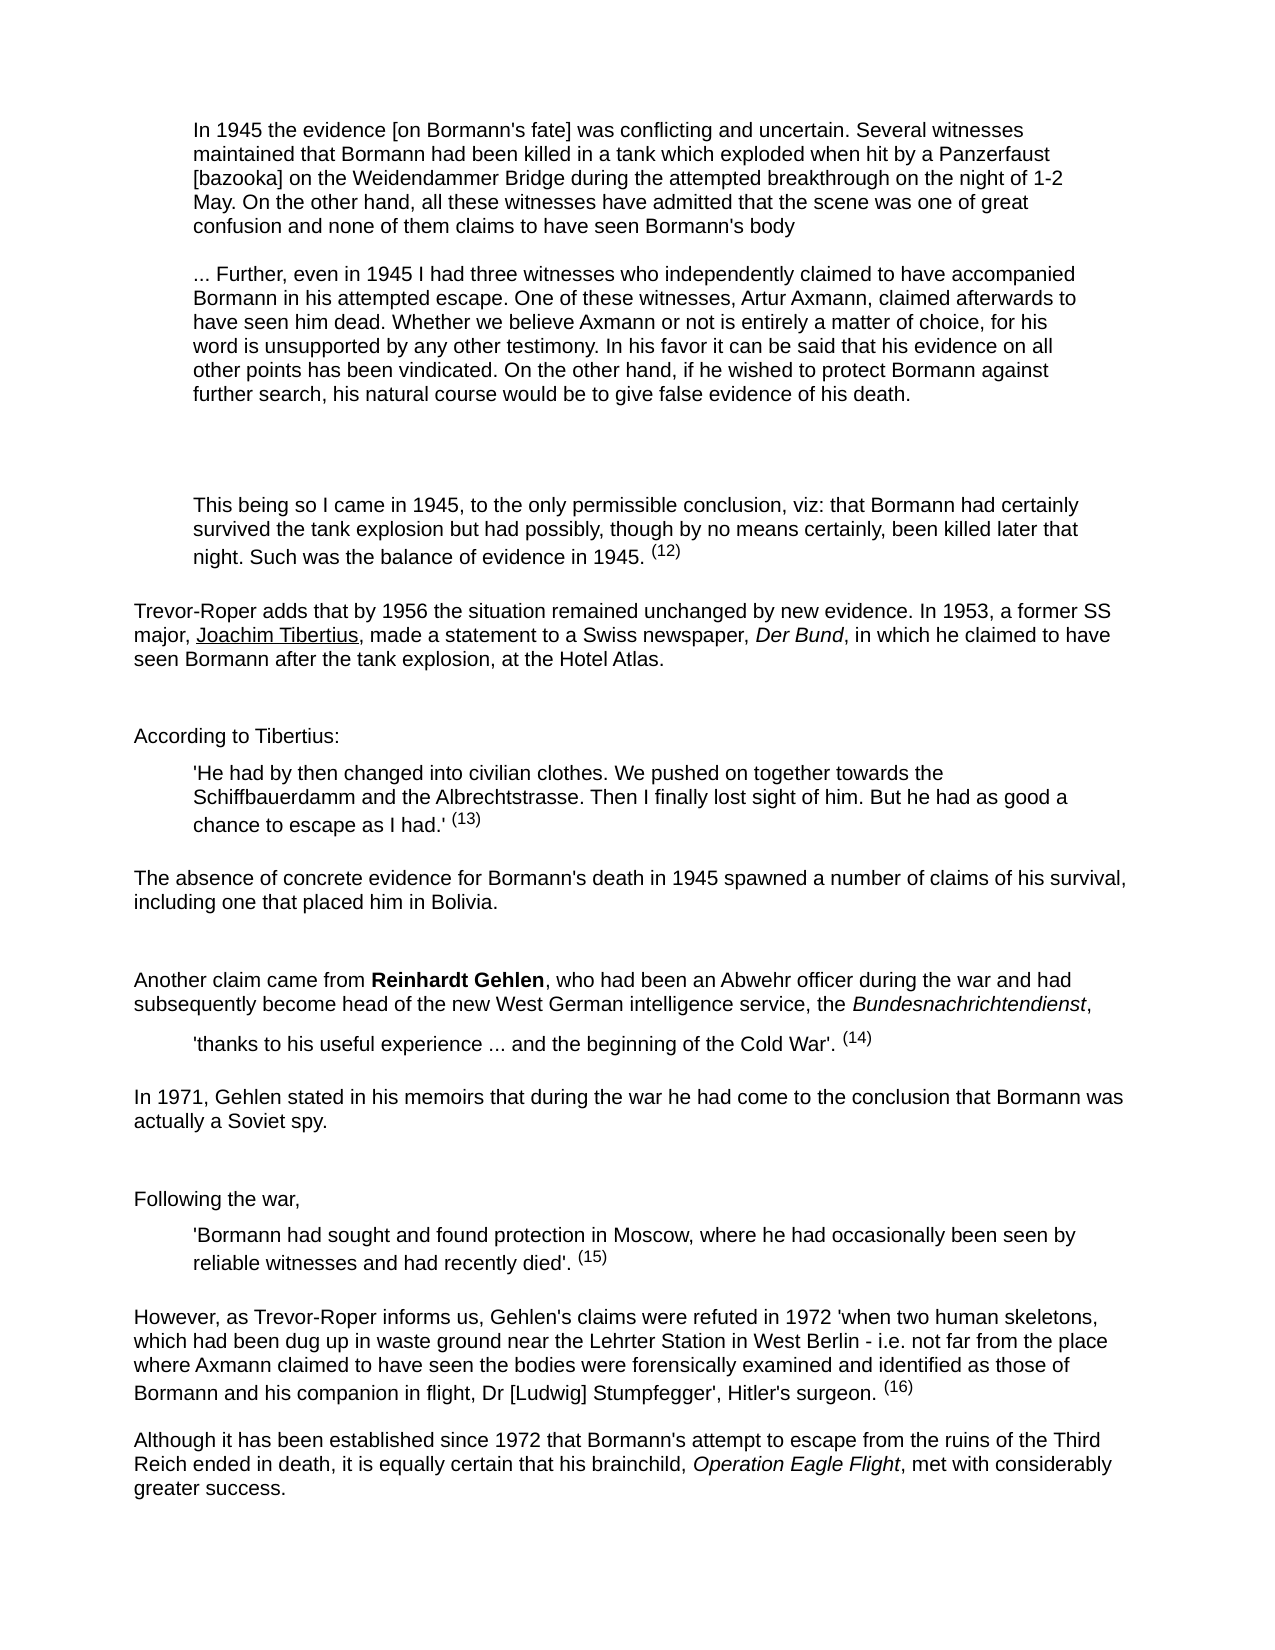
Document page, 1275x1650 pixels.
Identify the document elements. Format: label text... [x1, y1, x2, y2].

text In 1971, Gehlen stated in his memoirs that during the war he had come to the conclusion that Bormann was actually a Soviet spy. [134, 1085, 1147, 1133]
text According to Tibertius: [134, 724, 1147, 748]
text 'Bormann had sought and found protection in Moscow, where he had occasionally been seen by reliable witnesses and had recently died'. (15) [193, 1223, 1088, 1275]
text Following the war, [134, 1187, 1147, 1211]
text Another claim came from Reinhardt Gehlen, who had been an Abwehr officer during the war and had subsequently become head of the new West German intelligence service, the Bundesnachrichtendienst, [134, 967, 1147, 1015]
text Trevor-Roper adds that by 1956 the situation remained unchanged by new evidence. In 1953, a former SS major, Joachim Tibertius, made a statement to a Swiss newspaper, Der Bund, in which he claimed to have seen Bormann after the tank explosion, at the Hotel Atlas. [134, 598, 1147, 670]
text 'He had by then changed into civilian clothes. We pushed on together towards the Schiffbauerdamm and the Albrechtstrasse. Then I finally lost sight of him. But he had as good a chance to escape as I had.' (13) [193, 761, 1088, 836]
text This being so I came in 1945, to the only permissible conclusion, viz: that Bormann had certainly survived the tank explosion but had possibly, though by no means certainly, been killed later that night. Such was the balance of evidence in 1945. (12) [193, 493, 1088, 569]
text 'thanks to his useful experience ... and the beginning of the Cold War'. (14) [193, 1028, 1088, 1056]
text However, as Trevor-Roper informs us, Gehlen's claims were refuted in 1972 'when two human skeletons, which had been dug up in waste ground near the Lehrter Station in West Berlin - i.e. not far from the place where Axmann claimed to have seen the bodies were forensically examined and identified as those of Bormann and his companion in flight, Dr [Ludwig] Stumpfegger', Hitler's surgeon. (16) Although it has been established since 1972 that Bormann's attempt to escape from the ruins of the Third Reich ended in death, it is equally certain that his brainchild, Operation Eagle Flight, met with considerably greater success. [134, 1304, 1147, 1500]
text The absence of concrete evidence for Bormann's death in 1945 spawned a number of claims of his survival, including one that placed him in Bolivia. [134, 866, 1147, 914]
text In 1945 the evidence [on Bormann's fate] was conflicting and uncertain. Several witnesses maintained that Bormann had been killed in a tank which exploded when hit by a Panzerfaust [bazooka] on the Weidendammer Bridge during the attempted breakthrough on the night of 1-2 May. On the other hand, all these witnesses have admitted that the scene was one of great confusion and none of them claims to have seen Bormann's body ... Further, even in 1945 I had three witnesses who independently claimed to have accompanied Bormann in his attempted escape. One of these witnesses, Artur Axmann, claimed afterwards to have seen him dead. Whether we believe Axmann or not is entirely a matter of choice, for his word is unsupported by any other testimony. In his favor it can be said that his evidence on all other points has been vindicated. On the other hand, if he wished to protect Bormann against further search, his natural course would be to give false evidence of his death. [193, 118, 1088, 406]
